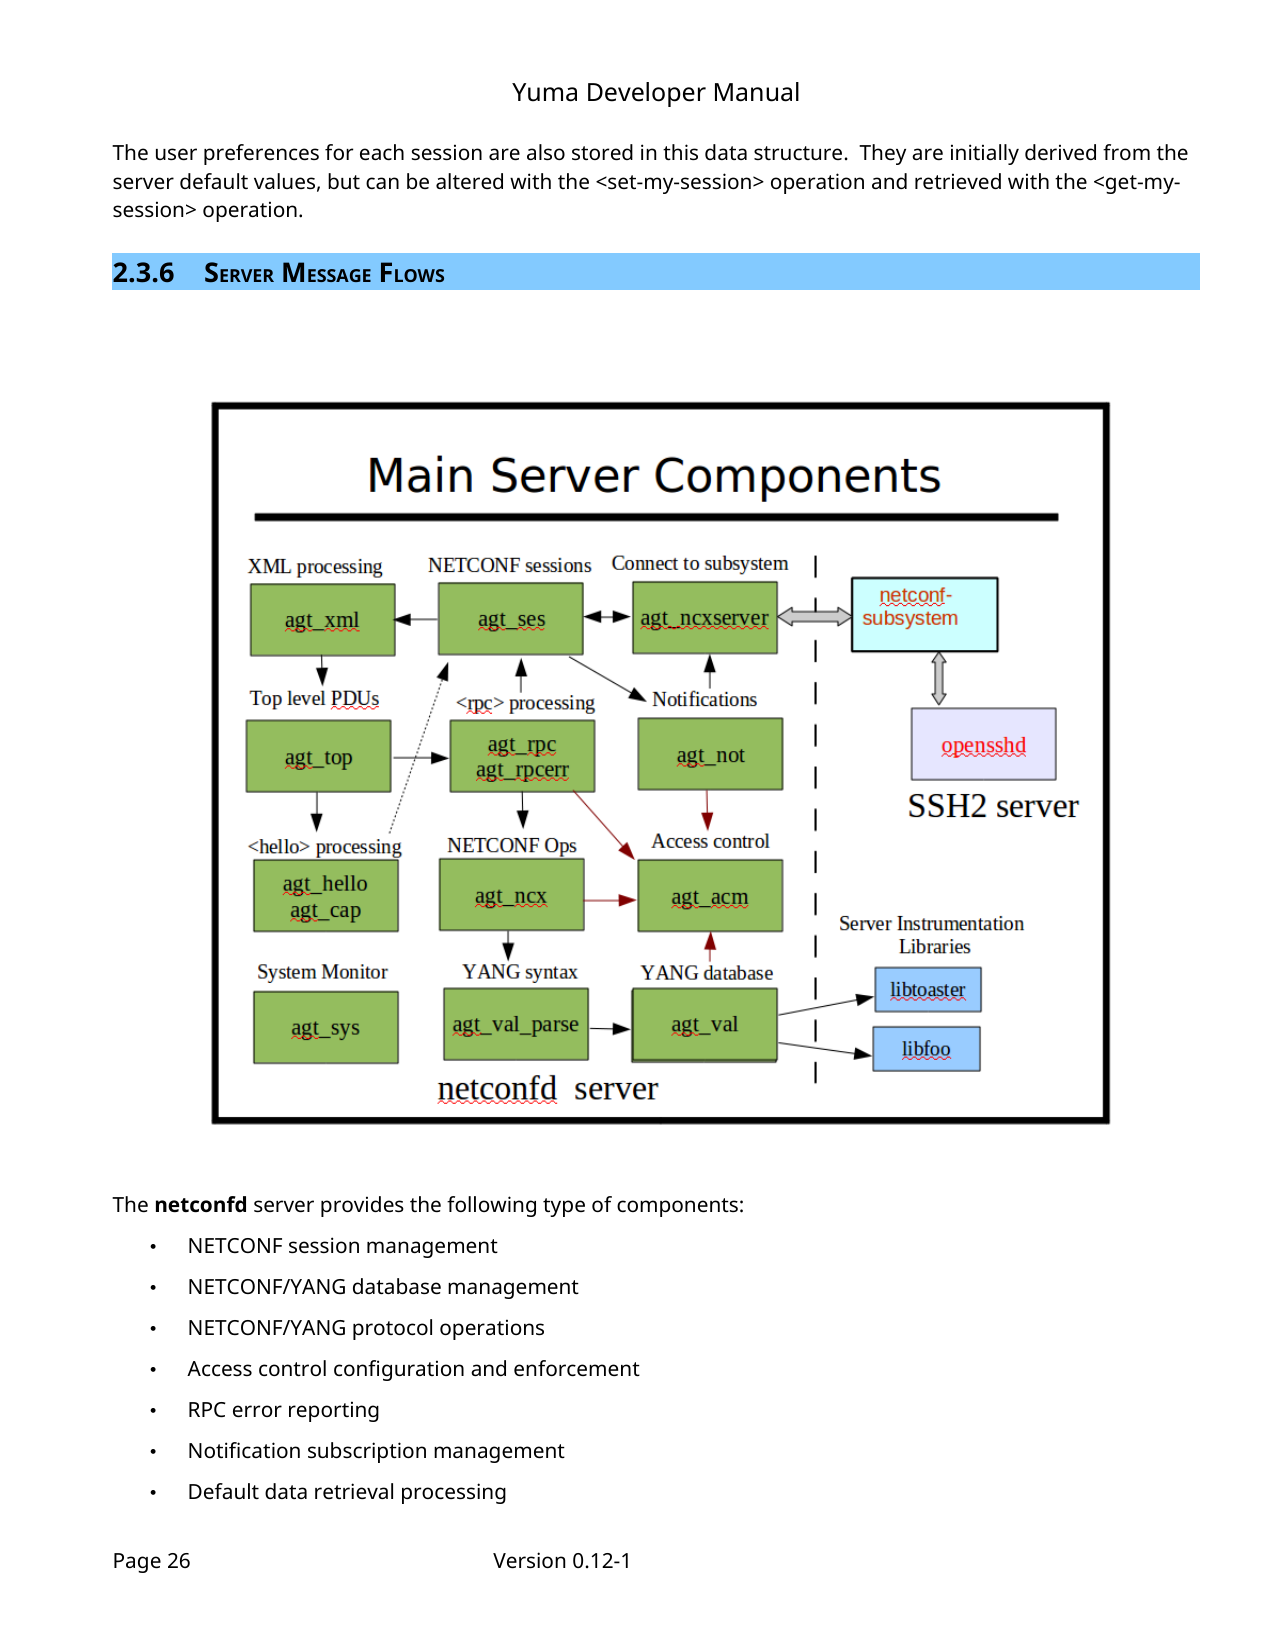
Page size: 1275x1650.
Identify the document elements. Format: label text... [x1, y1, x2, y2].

picture [144, 360, 1168, 1150]
list NETCONF/YANG protocol operations [150, 1313, 1200, 1342]
subtitle Server Message Flows [112, 253, 1200, 290]
list NETCONF session management [150, 1231, 1200, 1260]
list Notification subscription management [150, 1436, 1200, 1464]
list Default data retrieval processing [150, 1477, 1200, 1506]
list RPC error reporting [150, 1395, 1200, 1424]
text The netconfd server provides the following type of components: [112, 1191, 1200, 1219]
text The user preferences for each session are also stored in this data structure. They are initially derived from the server default values, but can be altered with the <set-my-session> operation and retrieved with the <get-my-session> operation. [112, 138, 1200, 224]
list Access control configuration and enforcement [150, 1354, 1200, 1383]
list NETCONF/YANG database management [150, 1272, 1200, 1301]
